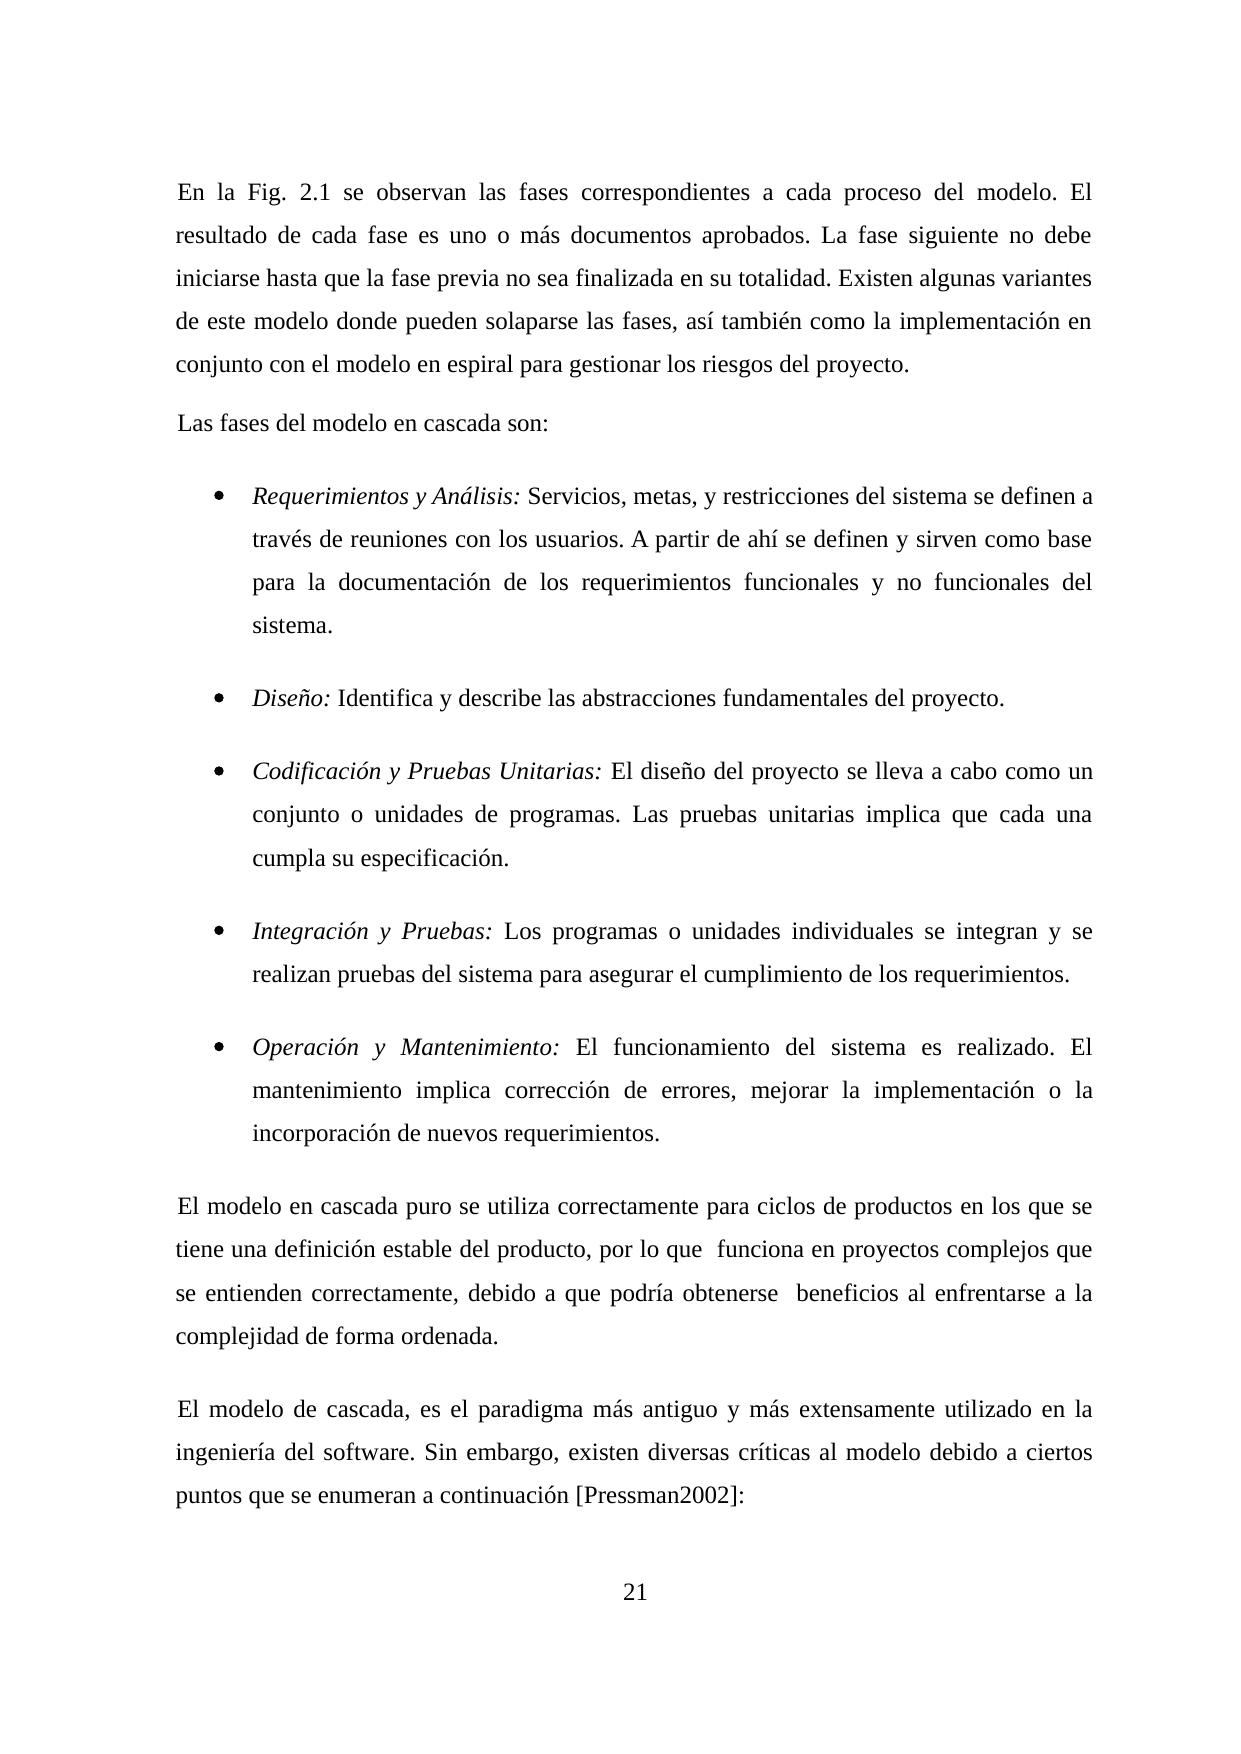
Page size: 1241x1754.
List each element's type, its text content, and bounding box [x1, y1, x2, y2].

text El modelo de cascada, es el paradigma más antiguo y más extensamente utilizado en la ingeniería del software. Sin embargo, existen diversas críticas al modelo debido a ciertos puntos que se enumeran a continuación [Pressman2002]: [175, 1394, 1093, 1509]
list Requerimientos y Análisis: Servicios, metas, y restricciones del sistema se definen a través de reuniones con los usuarios. A partir de ahí se definen y sirven como base para la documentación de los requerimientos funcionales y no funcionales del sistema. [214, 481, 1093, 639]
list Operación y Mantenimiento: El funcionamiento del sistema es realizado. El mantenimiento implica corrección de errores, mejorar la implementación o la incorporación de nuevos requerimientos. [214, 1032, 1093, 1147]
text El modelo en cascada puro se utiliza correctamente para ciclos de productos en los que se tiene una definición estable del producto, por lo que funciona en proyectos complejos que se entienden correctamente, debido a que podría obtenerse beneficios al enfrentarse a la complejidad de forma ordenada. [175, 1191, 1093, 1349]
text Las fases del modelo en cascada son: [175, 408, 1093, 436]
list Codificación y Pruebas Unitarias: El diseño del proyecto se lleva a cabo como un conjunto o unidades de programas. Las pruebas unitarias implica que cada una cumpla su especificación. [214, 756, 1093, 871]
list Integración y Pruebas: Los programas o unidades individuales se integran y se realizan pruebas del sistema para asegurar el cumplimiento de los requerimientos. [214, 916, 1093, 988]
list Diseño: Identifica y describe las abstracciones fundamentales del proyecto. [214, 683, 1093, 712]
text En la Fig. 2.1 se observan las fases correspondientes a cada proceso del modelo. El resultado de cada fase es uno o más documentos aprobados. La fase siguiente no debe iniciarse hasta que la fase previa no sea finalizada en su totalidad. Existen algunas variantes de este modelo donde pueden solaparse las fases, así también como la implementación en conjunto con el modelo en espiral para gestionar los riesgos del proyecto. [175, 177, 1093, 378]
